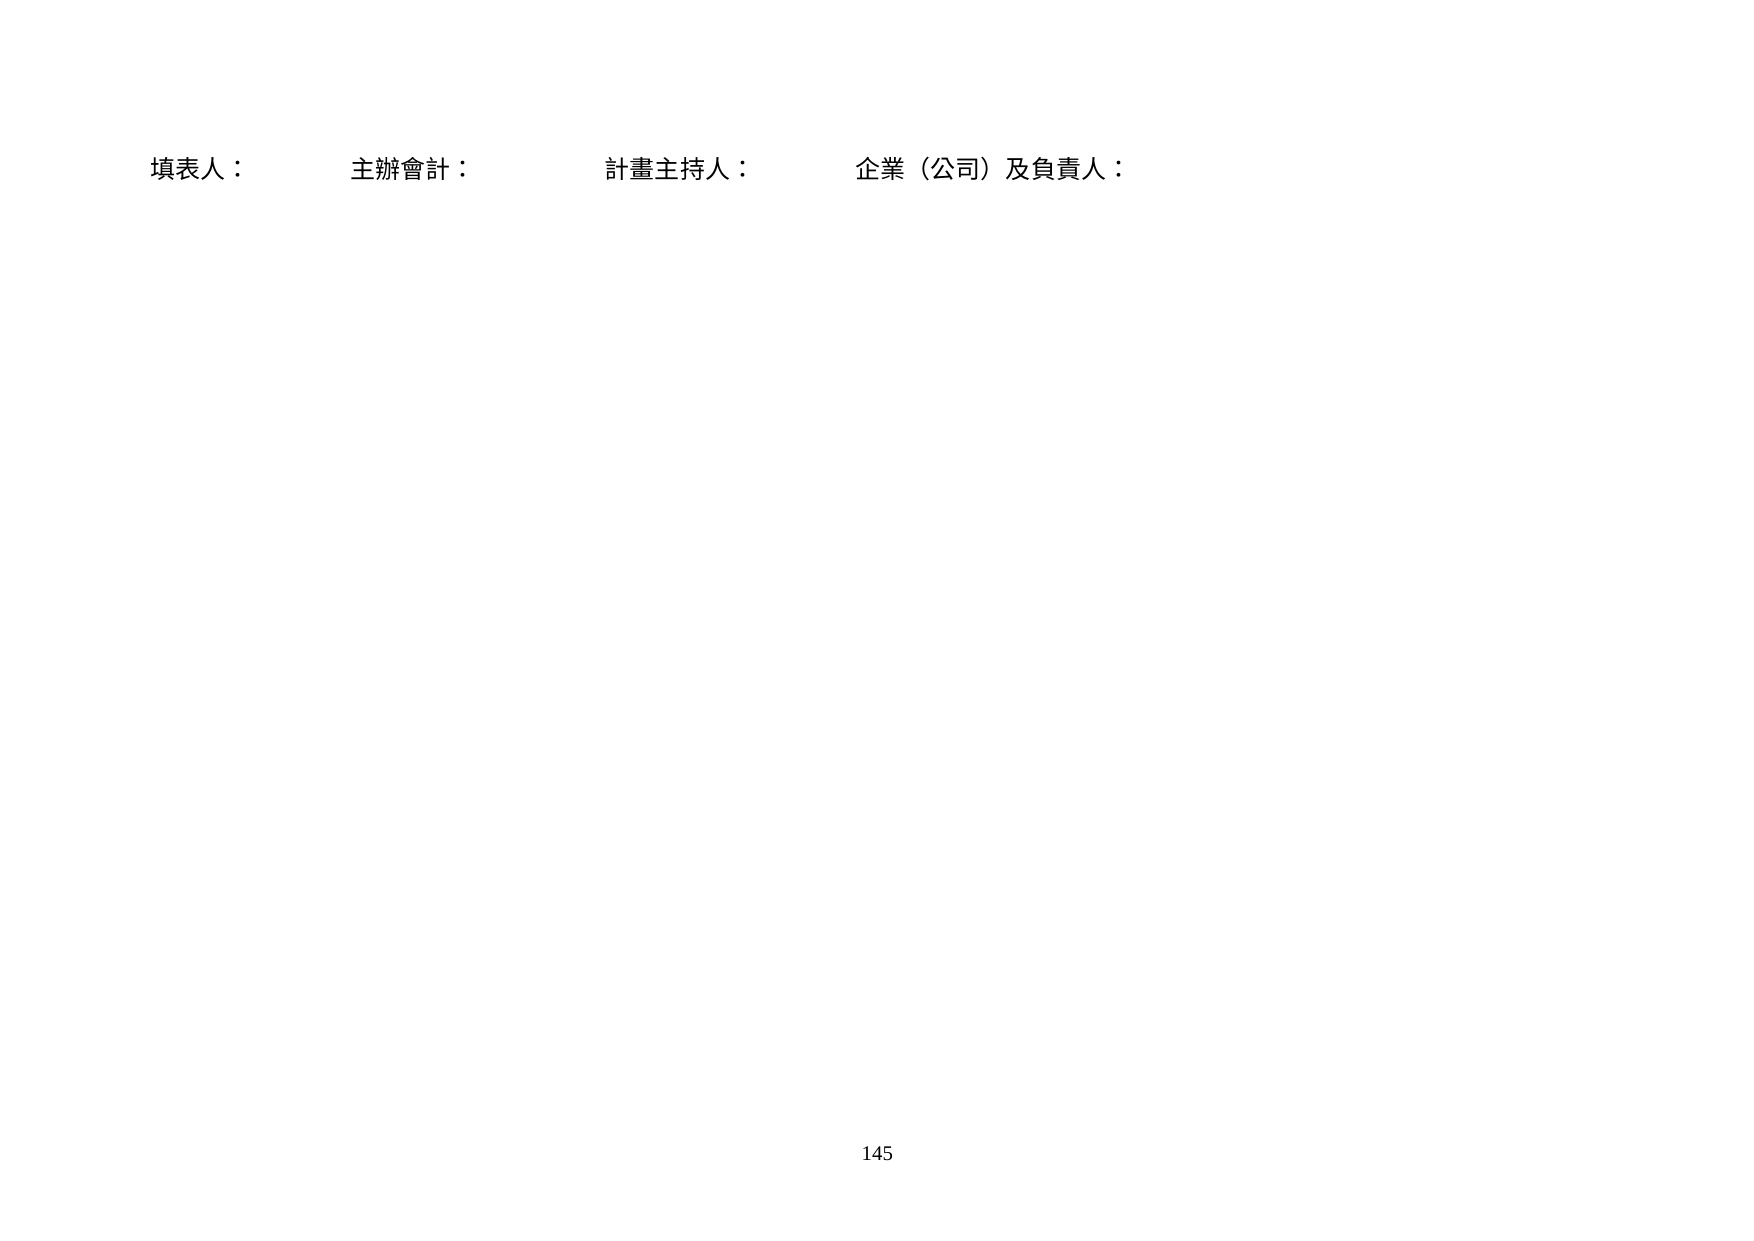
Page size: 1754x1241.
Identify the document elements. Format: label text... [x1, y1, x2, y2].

text 填表人： 主辦會計： 計畫主持人： 企業（公司）及負責人： [150, 150, 1604, 186]
